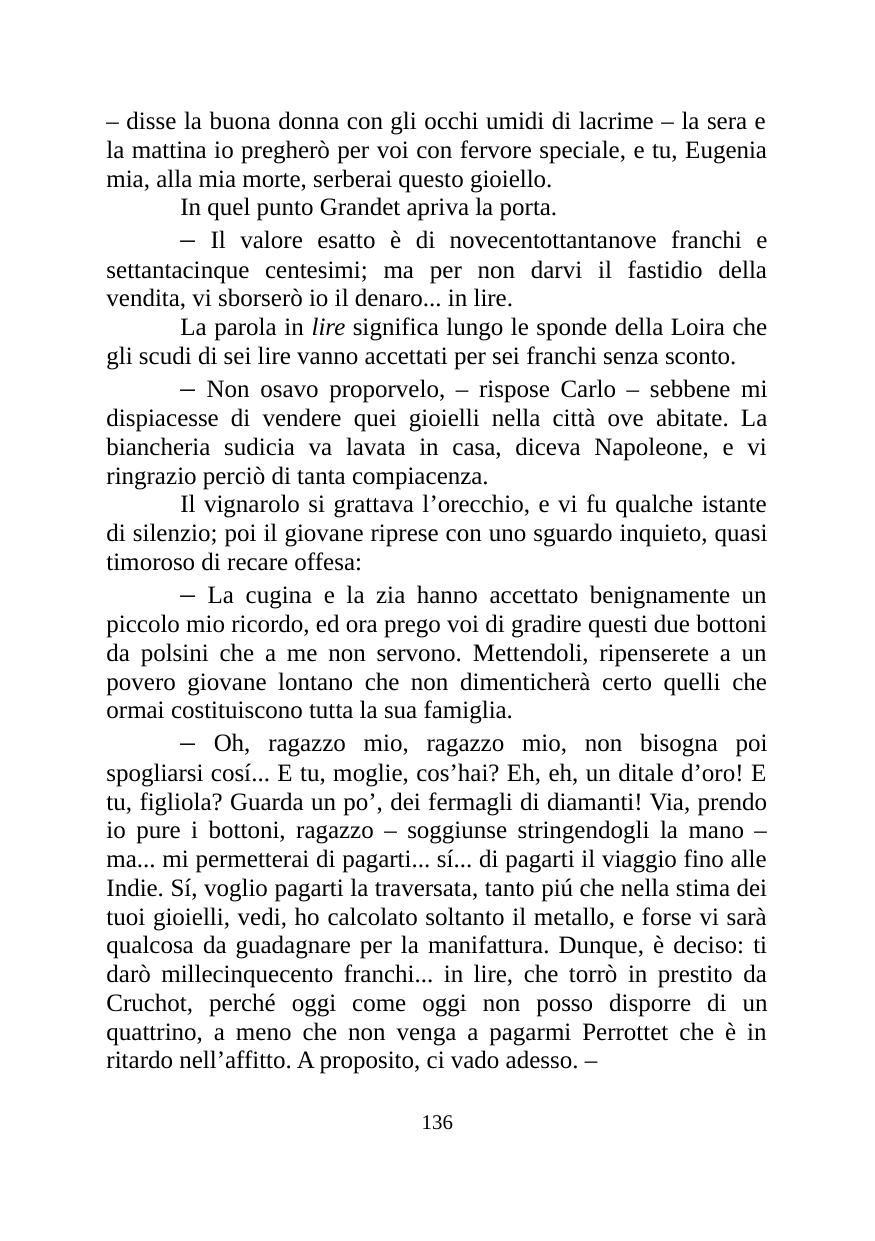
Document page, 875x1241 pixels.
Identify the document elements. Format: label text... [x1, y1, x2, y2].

text Il vignarolo si grattava l’orecchio, e vi fu qualche istante di silenzio; poi il giovane riprese con uno sguardo inquieto, quasi timoroso di recare offesa: [106, 489, 768, 576]
text – Oh, ragazzo mio, ragazzo mio, non bisogna poi spogliarsi cosí... E tu, moglie, cos’hai? Eh, eh, un ditale d’oro! E tu, figliola? Guarda un po’, dei fermagli di diamanti! Via, prendo io pure i bottoni, ragazzo – soggiunse stringendogli la mano – ma... mi permetterai di pagarti... sí... di pagarti il viaggio fino alle Indie. Sí, voglio pagarti la traversata, tanto piú che nella stima dei tuoi gioielli, vedi, ho calcolato soltanto il metallo, e forse vi sarà qualcosa da guadagnare per la manifattura. Dunque, è deciso: ti darò millecinquecento franchi... in lire, che torrò in prestito da Cruchot, perché oggi come oggi non posso disporre di un quattrino, a meno che non venga a pagarmi Perrottet che è in ritardo nell’affitto. A proposito, ci vado adesso. – [106, 724, 768, 1074]
text In quel punto Grandet apriva la porta. [106, 192, 768, 221]
text – Non osavo proporvelo, – rispose Carlo – sebbene mi dispiacesse di vendere quei gioielli nella città ove abitate. La biancheria sudicia va lavata in casa, diceva Napoleone, e vi ringrazio perciò di tanta compiacenza. [106, 370, 768, 489]
text – Il valore esatto è di novecentottantanove franchi e settantacinque centesimi; ma per non darvi il fastidio della vendita, vi sborserò io il denaro... in lire. [106, 221, 768, 312]
text – La cugina e la zia hanno accettato benignamente un piccolo mio ricordo, ed ora prego voi di gradire questi due bottoni da polsini che a me non servono. Mettendoli, ripenserete a un povero giovane lontano che non dimenticherà certo quelli che ormai costituiscono tutta la sua famiglia. [106, 576, 768, 724]
text – disse la buona donna con gli occhi umidi di lacrime – la sera e la mattina io pregherò per voi con fervore speciale, e tu, Eugenia mia, alla mia morte, serberai questo gioiello. [106, 106, 768, 192]
text La parola in lire significa lungo le sponde della Loira che gli scudi di sei lire vanno accettati per sei franchi senza sconto. [106, 312, 768, 370]
